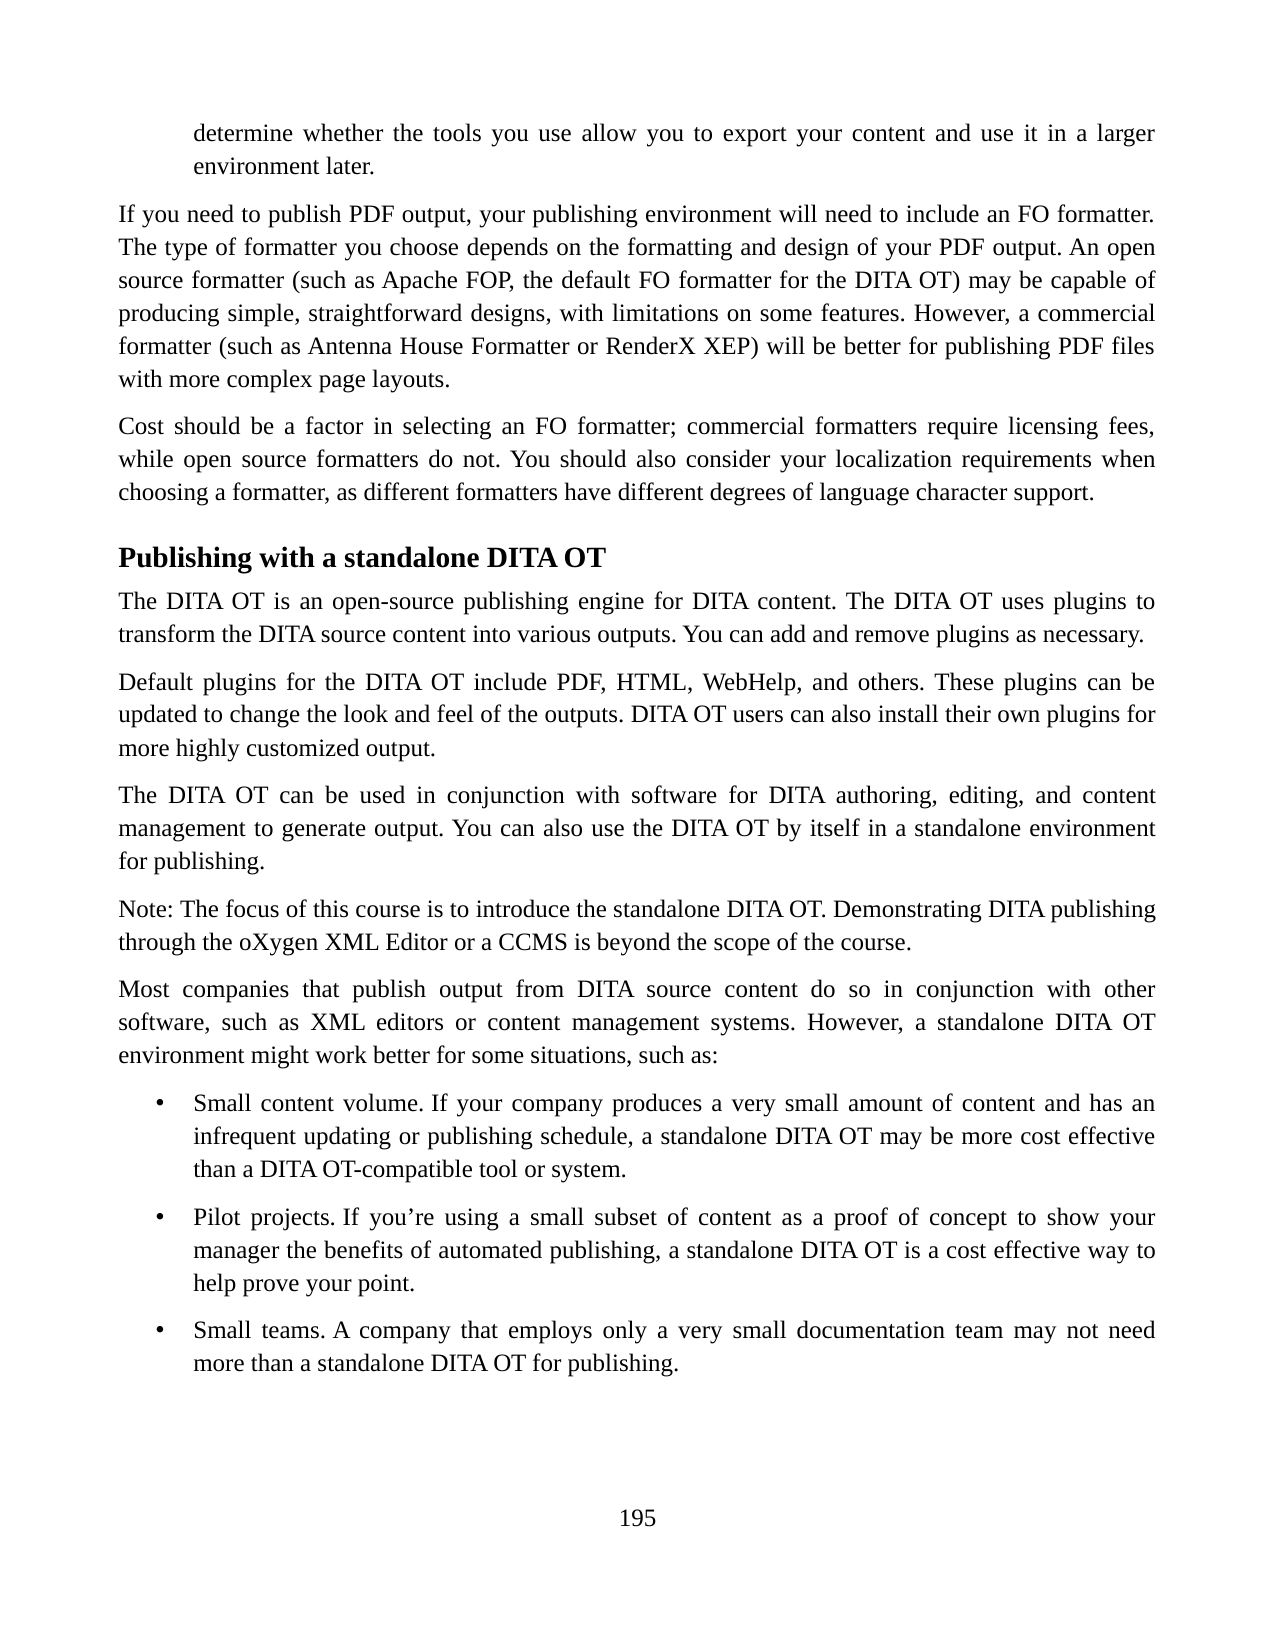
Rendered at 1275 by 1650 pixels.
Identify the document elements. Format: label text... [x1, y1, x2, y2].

list Pilot projects. If you’re using a small subset of content as a proof of concept to show your manager the benefits of automated publishing, a standalone DITA OT is a cost effective way to help prove your point. [156, 1202, 1157, 1297]
list Small teams. A company that employs only a very small documentation team may not need more than a standalone DITA OT for publishing. [156, 1315, 1157, 1377]
text Most companies that publish output from DITA source content do so in conjunction with other software, such as XML editors or content management systems. However, a standalone DITA OT environment might work better for some situations, such as: [118, 974, 1157, 1069]
list Small content volume. If your company produces a very small amount of content and has an infrequent updating or publishing schedule, a standalone DITA OT may be more cost effective than a DITA OT-compatible tool or system. [156, 1088, 1157, 1183]
list determine whether the tools you use allow you to export your content and use it in a larger environment later. [156, 118, 1157, 180]
text The DITA OT can be used in conjunction with software for DITA authoring, editing, and content management to generate output. You can also use the DITA OT by itself in a standalone environment for publishing. [118, 780, 1157, 875]
text The DITA OT is an open-source publishing engine for DITA content. The DITA OT uses plugins to transform the DITA source content into various outputs. You can add and remove plugins as necessary. [118, 586, 1157, 648]
text Note: The focus of this course is to introduce the standalone DITA OT. Demonstrating DITA publishing through the oXygen XML Editor or a CCMS is beyond the scope of the course. [118, 894, 1157, 956]
text If you need to publish PDF output, your publishing environment will need to include an FO formatter. The type of formatter you choose depends on the formatting and design of your PDF output. An open source formatter (such as Apache FOP, the default FO formatter for the DITA OT) may be capable of producing simple, straightforward designs, with limitations on some features. However, a commercial formatter (such as Antenna House Formatter or RenderX XEP) will be better for publishing PDF files with more complex page layouts. [118, 199, 1157, 393]
text Cost should be a factor in selecting an FO formatter; commercial formatters require licensing fees, while open source formatters do not. You should also consider your localization requirements when choosing a formatter, as different formatters have different degrees of language character support. [118, 411, 1157, 506]
text Default plugins for the DITA OT include PDF, HTML, WebHelp, and others. These plugins can be updated to change the look and feel of the outputs. DITA OT users can also install their own plugins for more highly customized output. [118, 667, 1157, 761]
subtitle Publishing with a standalone DITA OT [118, 540, 1157, 573]
